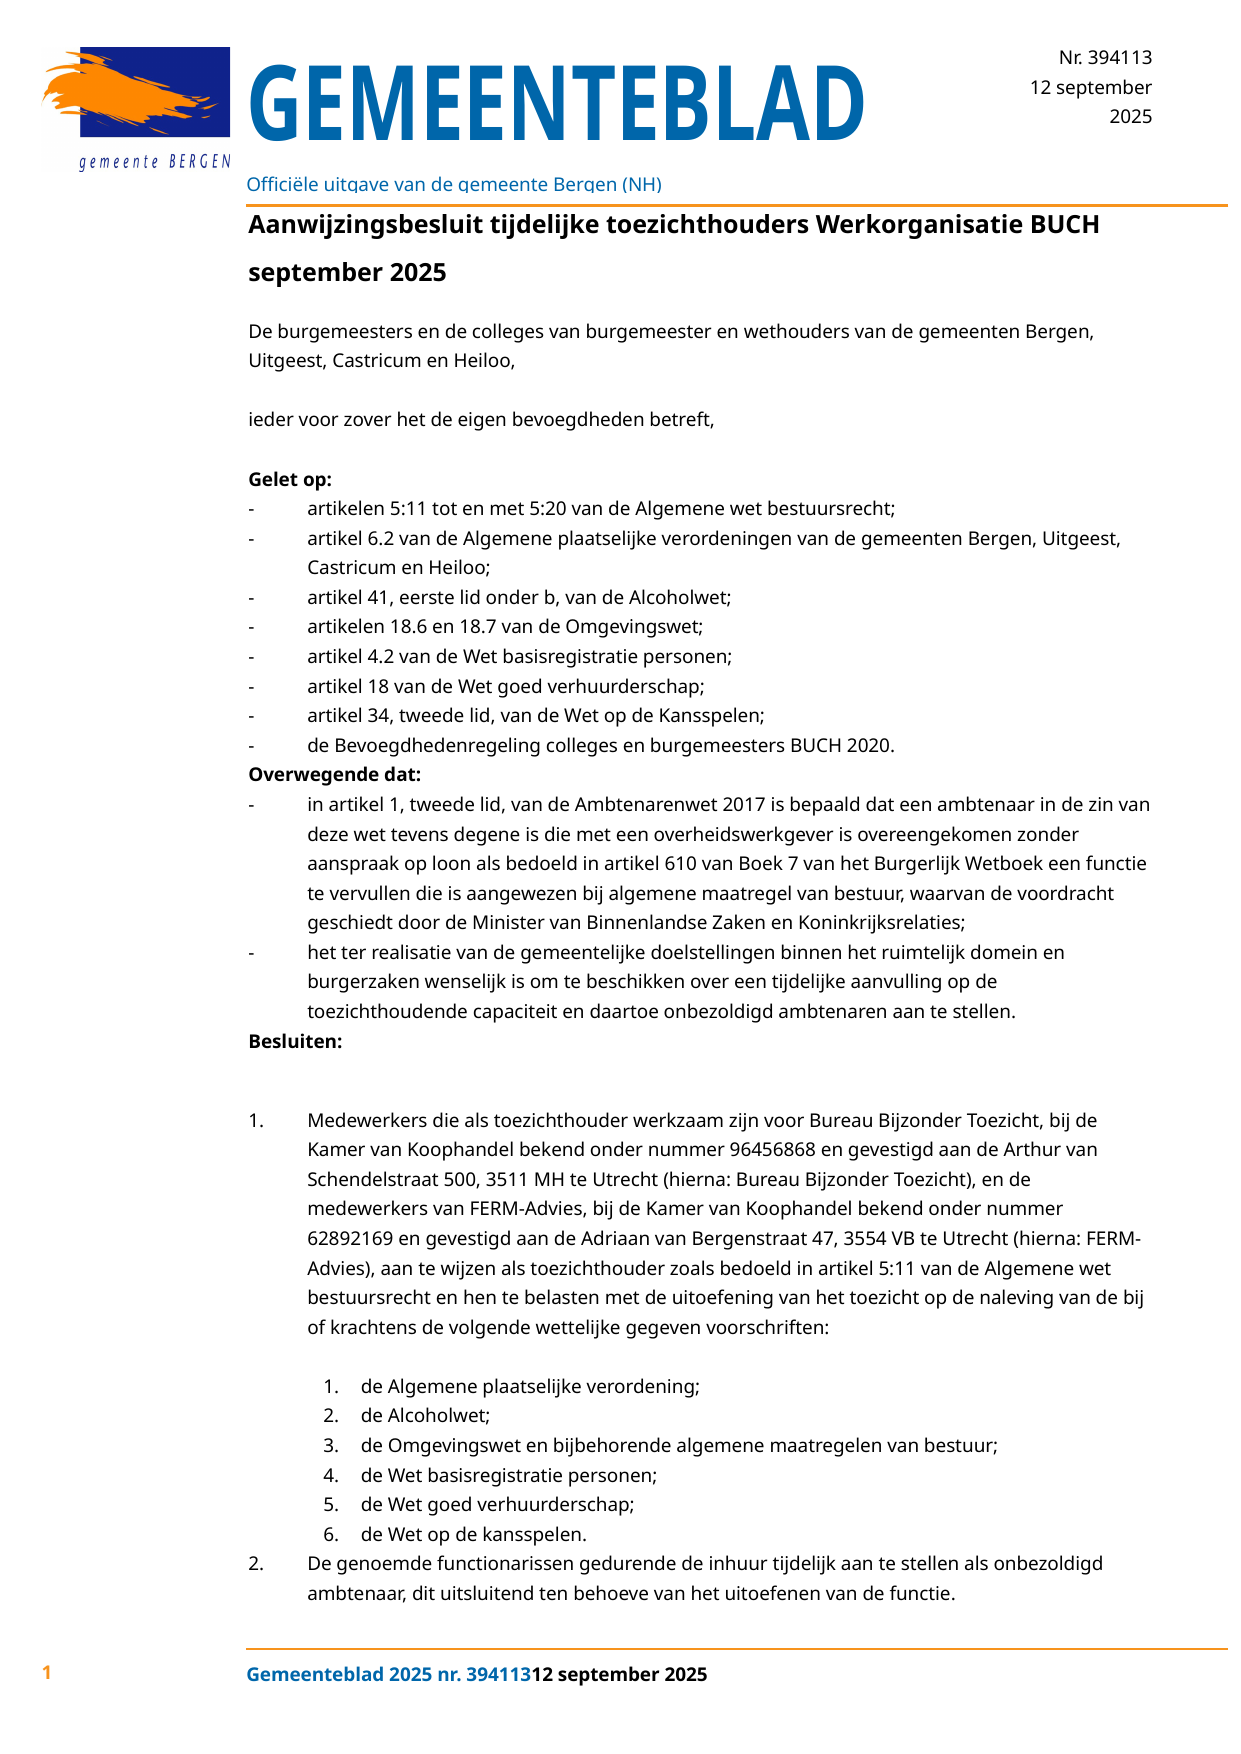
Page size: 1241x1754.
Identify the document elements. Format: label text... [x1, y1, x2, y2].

list artikelen 18.6 en 18.7 van de Omgevingswet; [248, 614, 1152, 639]
list Medewerkers die als toezichthouder werkzaam zijn voor Bureau Bijzonder Toezicht, bij de Kamer van Koophandel bekend onder nummer 96456868 en gevestigd aan de Arthur van Schendelstraat 500, 3511 MH te Utrecht (hierna: Bureau Bijzonder Toezicht), en de medewerkers van FERM-Advies, bij de Kamer van Koophandel bekend onder nummer 62892169 en gevestigd aan de Adriaan van Bergenstraat 47, 3554 VB te Utrecht (hierna: FERM-Advies), aan te wijzen als toezichthouder zoals bedoeld in artikel 5:11 van de Algemene wet bestuursrecht en hen te belasten met de uitoefening van het toezicht op de naleving van de bij of krachtens de volgende wettelijke gegeven voorschriften: [248, 1107, 1152, 1339]
list de Wet op de kansspelen. [323, 1521, 1152, 1547]
list artikel 18 van de Wet goed verhuurderschap; [248, 673, 1152, 699]
text Overwegende dat: [248, 762, 1152, 787]
text Gelet op: [248, 466, 1152, 492]
list de Bevoegdhedenregeling colleges en burgemeesters BUCH 2020. [248, 732, 1152, 758]
list De genoemde functionarissen gedurende de inhuur tijdelijk aan te stellen als onbezoldigd ambtenaar, dit uitsluitend ten behoeve van het uitoefenen van de functie. [248, 1551, 1152, 1606]
picture [41, 47, 231, 172]
list artikelen 5:11 tot en met 5:20 van de Algemene wet bestuursrecht; [248, 495, 1152, 521]
list artikel 41, eerste lid onder b, van de Alcoholwet; [248, 584, 1152, 610]
text De burgemeesters en de colleges van burgemeester en wethouders van de gemeenten Bergen, Uitgeest, Castricum en Heiloo, [248, 318, 1152, 373]
list in artikel 1, tweede lid, van de Ambtenarenwet 2017 is bepaald dat een ambtenaar in de zin van deze wet tevens degene is die met een overheidswerkgever is overeengekomen zonder aanspraak op loon als bedoeld in artikel 610 van Boek 7 van het Burgerlijk Wetboek een functie te vervullen die is aangewezen bij algemene maatregel van bestuur, waarvan de voordracht geschiedt door de Minister van Binnenlandse Zaken en Koninkrijksrelaties; [248, 791, 1152, 935]
list artikel 6.2 van de Algemene plaatselijke verordeningen van de gemeenten Bergen, Uitgeest, Castricum en Heiloo; [248, 525, 1152, 580]
text ieder voor zover het de eigen bevoegdheden betreft, [248, 407, 1152, 432]
list de Omgevingswet en bijbehorende algemene maatregelen van bestuur; [323, 1432, 1152, 1458]
list de Wet goed verhuurderschap; [323, 1491, 1152, 1517]
list artikel 34, tweede lid, van de Wet op de Kansspelen; [248, 702, 1152, 728]
list de Wet basisregistratie personen; [323, 1462, 1152, 1487]
text Aanwijzingsbesluit tijdelijke toezichthouders Werkorganisatie BUCH september 2025 [248, 207, 1152, 288]
list het ter realisatie van de gemeentelijke doelstellingen binnen het ruimtelijk domein en burgerzaken wenselijk is om te beschikken over een tijdelijke aanvulling op de toezichthoudende capaciteit en daartoe onbezoldigd ambtenaren aan te stellen. [248, 939, 1152, 1024]
list de Algemene plaatselijke verordening; [323, 1373, 1152, 1399]
text Besluiten: [248, 1028, 1152, 1054]
list de Alcoholwet; [323, 1403, 1152, 1428]
list artikel 4.2 van de Wet basisregistratie personen; [248, 643, 1152, 669]
